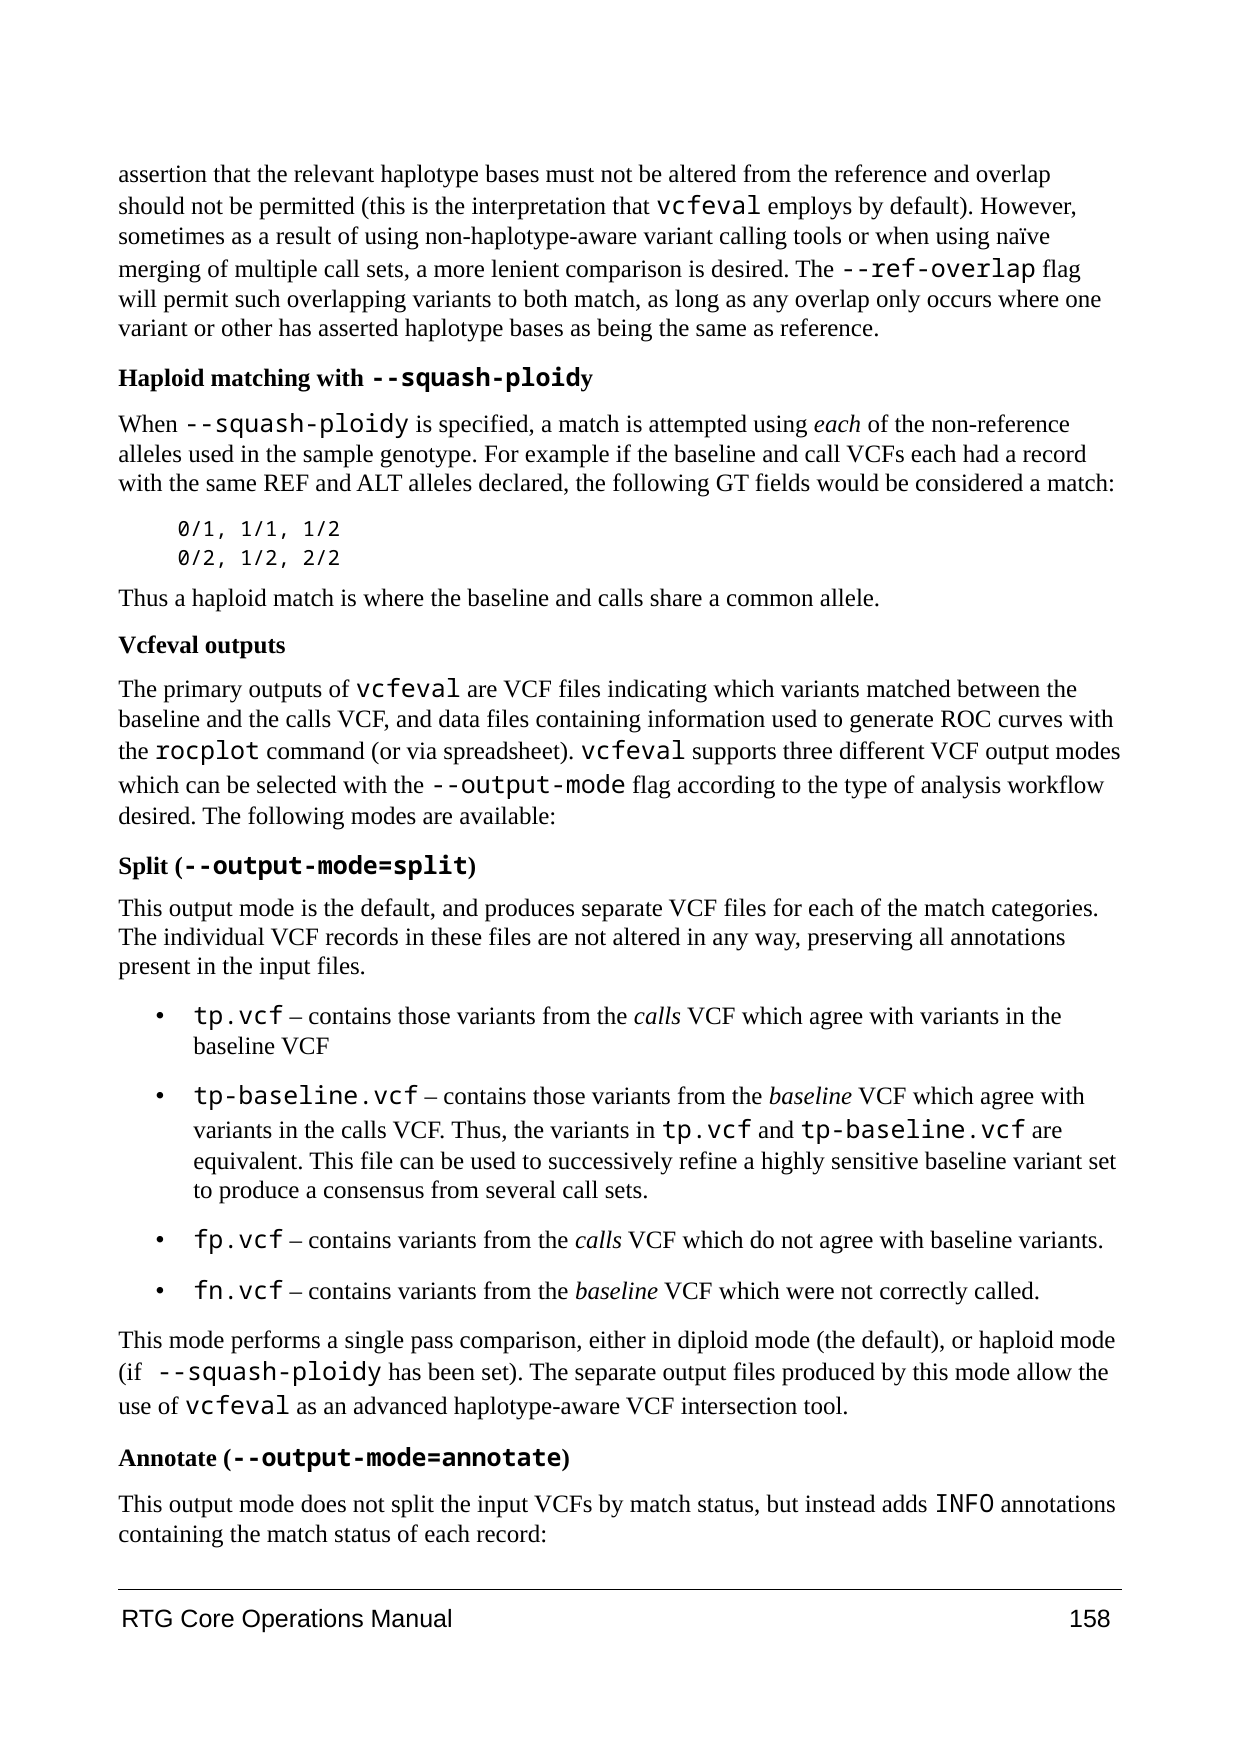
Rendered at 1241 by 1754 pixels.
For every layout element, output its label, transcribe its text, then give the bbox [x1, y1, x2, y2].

text assertion that the relevant haplotype bases must not be altered from the reference and overlap should not be permitted (this is the interpretation that vcfeval employs by default). However, sometimes as a result of using non-haplotype-aware variant calling tools or when using naïve merging of multiple call sets, a more lenient comparison is desired. The --ref-overlap flag will permit such overlapping variants to both match, as long as any overlap only occurs where one variant or other has asserted haplotype bases as being the same as reference. [118, 159, 1122, 342]
text When --squash-ploidy is specified, a match is attempted using each of the non-reference alleles used in the sample genotype. For example if the baseline and call VCFs each had a record with the same REF and ALT alleles declared, the following GT fields would be considered a match: [118, 405, 1122, 497]
text The primary outputs of vcfeval are VCF files indicating which variants matched between the baseline and the calls VCF, and data files containing information used to generate ROC curves with the rocplot command (or via spreadsheet). vcfeval supports three different VCF output modes which can be selected with the --output-mode flag according to the type of analysis workflow desired. The following modes are available: [118, 670, 1122, 830]
subtitle Haploid matching with --squash-ploidy [118, 359, 1122, 393]
subtitle Vcfeval outputs [118, 630, 1122, 658]
text This output mode is the default, and produces separate VCF files for each of the match categories. The individual VCF records in these files are not altered in any way, preserving all annotations present in the input files. [118, 893, 1122, 980]
text This output mode does not split the input VCFs by match status, but instead adds INFO annotations containing the match status of each record: [118, 1485, 1122, 1548]
list fp.vcf – contains variants from the calls VCF which do not agree with baseline variants. [156, 1221, 1122, 1255]
text Thus a haploid match is where the baseline and calls share a common allele. [118, 583, 1122, 612]
list fn.vcf – contains variants from the baseline VCF which were not correctly called. [156, 1273, 1122, 1307]
subtitle Split (--output-mode=split) [118, 848, 1122, 882]
text This mode performs a single pass comparison, either in diploid mode (the default), or haploid mode (if --squash-ploidy has been set). The separate output files produced by this mode allow the use of vcfeval as an advanced haplotype-aware VCF intersection tool. [118, 1325, 1122, 1422]
text 0/2, 1/2, 2/2 [177, 543, 1122, 571]
text 0/1, 1/1, 1/2 [177, 514, 1122, 543]
list tp.vcf – contains those variants from the calls VCF which agree with variants in the baseline VCF [156, 997, 1122, 1060]
subtitle Annotate (--output-mode=annotate) [118, 1439, 1122, 1473]
list tp-baseline.vcf – contains those variants from the baseline VCF which agree with variants in the calls VCF. Thus, the variants in tp.vcf and tp-baseline.vcf are equivalent. This file can be used to successively refine a highly sensitive baseline variant set to produce a consensus from several call sets. [156, 1078, 1122, 1203]
